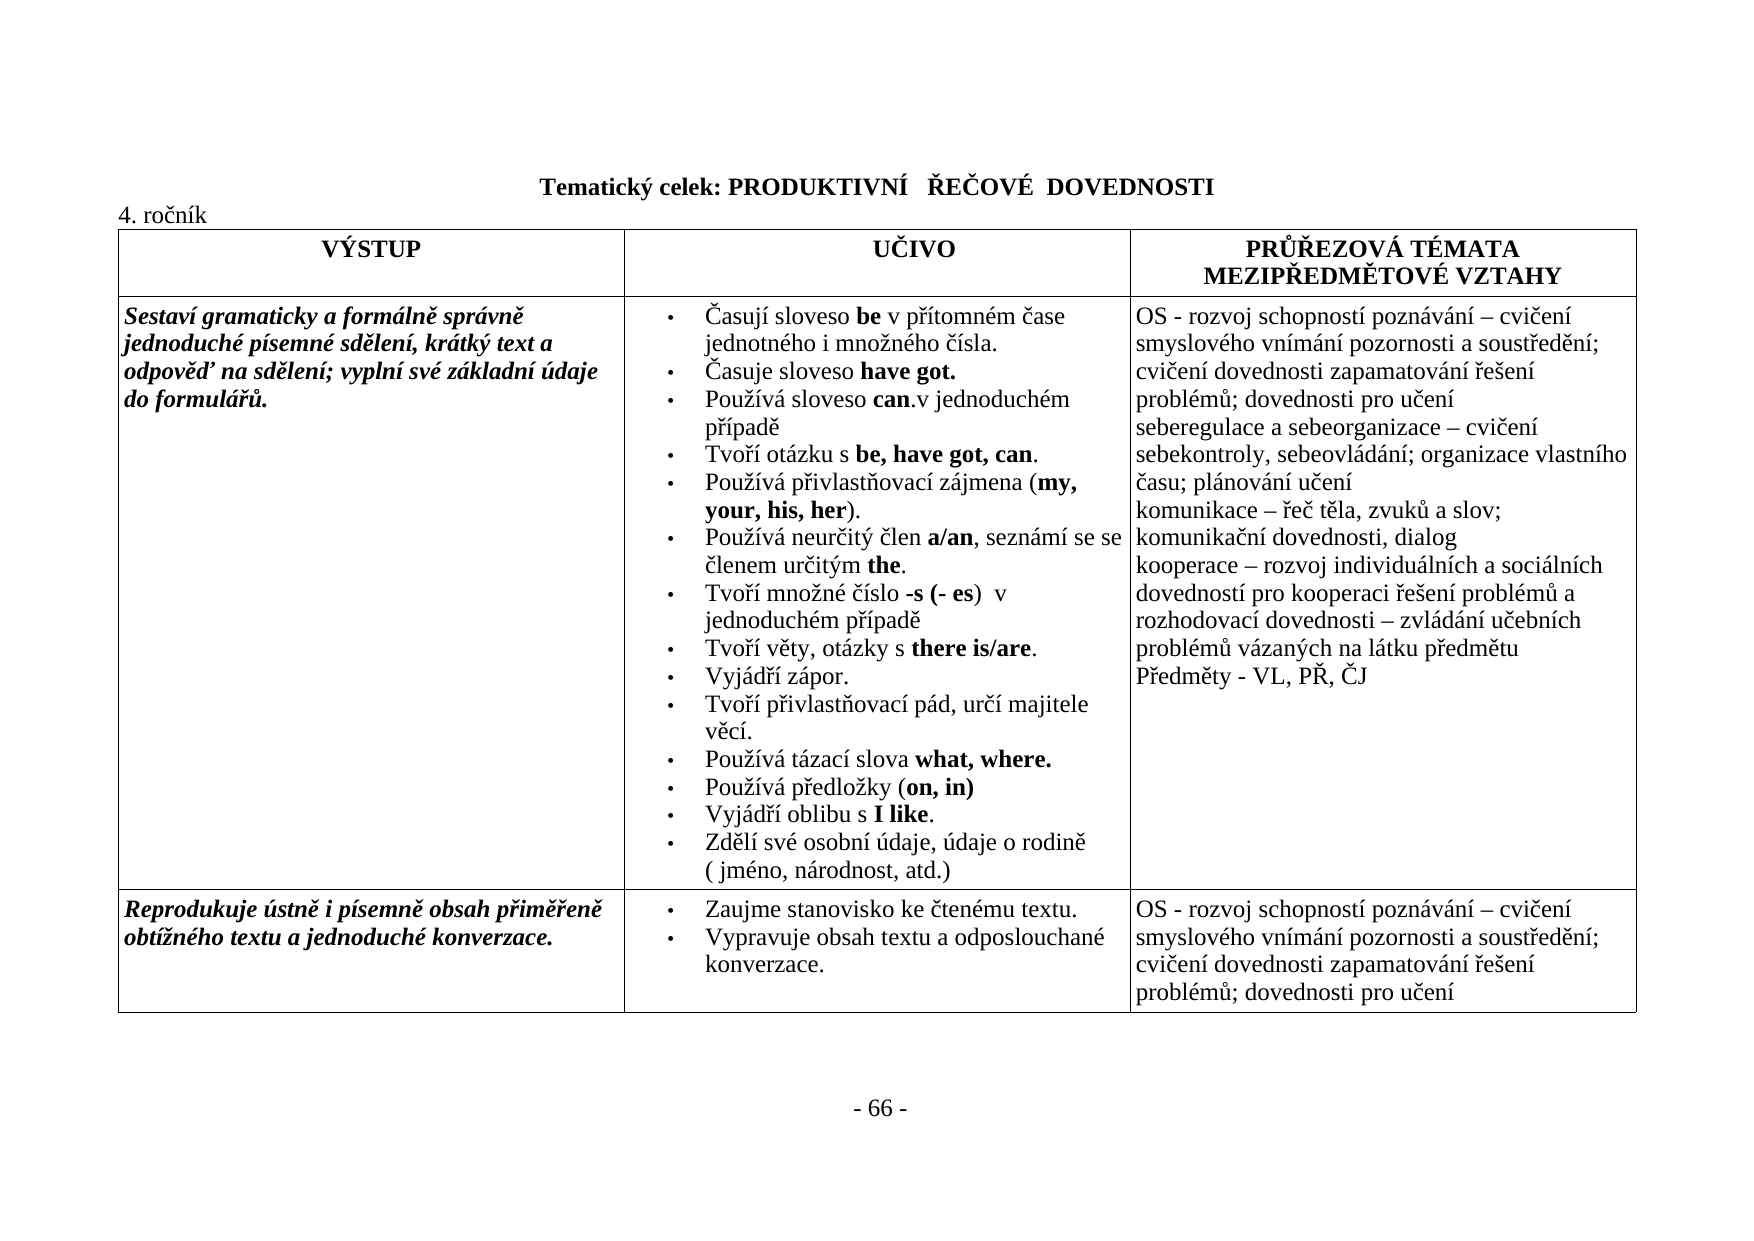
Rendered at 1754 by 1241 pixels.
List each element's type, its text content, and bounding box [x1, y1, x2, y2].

table_header PRŮŘEZOVÁ TÉMATA MEZIPŘEDMĚTOVÉ VZTAHY [1131, 230, 1636, 296]
text Tematický celek: PRODUKTIVNÍ ŘEČOVÉ DOVEDNOSTI [118, 173, 1636, 201]
table_cell OS - rozvoj schopností poznávání – cvičení smyslového vnímání pozornosti a soustředění; cvičení dovednosti zapamatování řešení problémů; dovednosti pro učení seberegulace a sebeorganizace – cvičení sebekontroly, sebeovládání; organizace vlastního času; plánování učení komunikace – řeč těla, zvuků a slov; komunikační dovednosti, dialog kooperace – rozvoj individuálních a sociálních dovedností pro kooperaci řešení problémů a rozhodovací dovednosti – zvládání učebních problémů vázaných na látku předmětu Předměty - VL, PŘ, ČJ [1131, 297, 1636, 889]
table_cell OS - rozvoj schopností poznávání – cvičení smyslového vnímání pozornosti a soustředění; cvičení dovednosti zapamatování řešení problémů; dovednosti pro učení [1131, 890, 1636, 1012]
table_header UČIVO [625, 230, 1130, 296]
table_cell Reprodukuje ústně i písemně obsah přiměřeně obtížného textu a jednoduché konverzace. [119, 890, 624, 1012]
text 4. ročník [118, 201, 1636, 229]
table_cell Sestaví gramaticky a formálně správně jednoduché písemné sdělení, krátký text a odpověď na sdělení; vyplní své základní údaje do formulářů. [119, 297, 624, 889]
table_cell Časují sloveso be v přítomném čase jednotného i množného čísla. Časuje sloveso have got. Používá sloveso can.v jednoduchém případě Tvoří otázku s be, have got, can. Používá přivlastňovací zájmena (my, your, his, her). Používá neurčitý člen a/an, seznámí se se členem určitým the. Tvoří množné číslo -s (- es) v jednoduchém případě Tvoří věty, otázky s there is/are. Vyjádří zápor. Tvoří přivlastňovací pád, určí majitele věcí. Používá tázací slova what, where. Používá předložky (on, in) Vyjádří oblibu s I like. Zdělí své osobní údaje, údaje o rodině ( jméno, národnost, atd.) [625, 297, 1130, 889]
table_header VÝSTUP [119, 230, 624, 296]
table_cell Zaujme stanovisko ke čtenému textu. Vypravuje obsah textu a odposlouchané konverzace. [625, 890, 1130, 1012]
